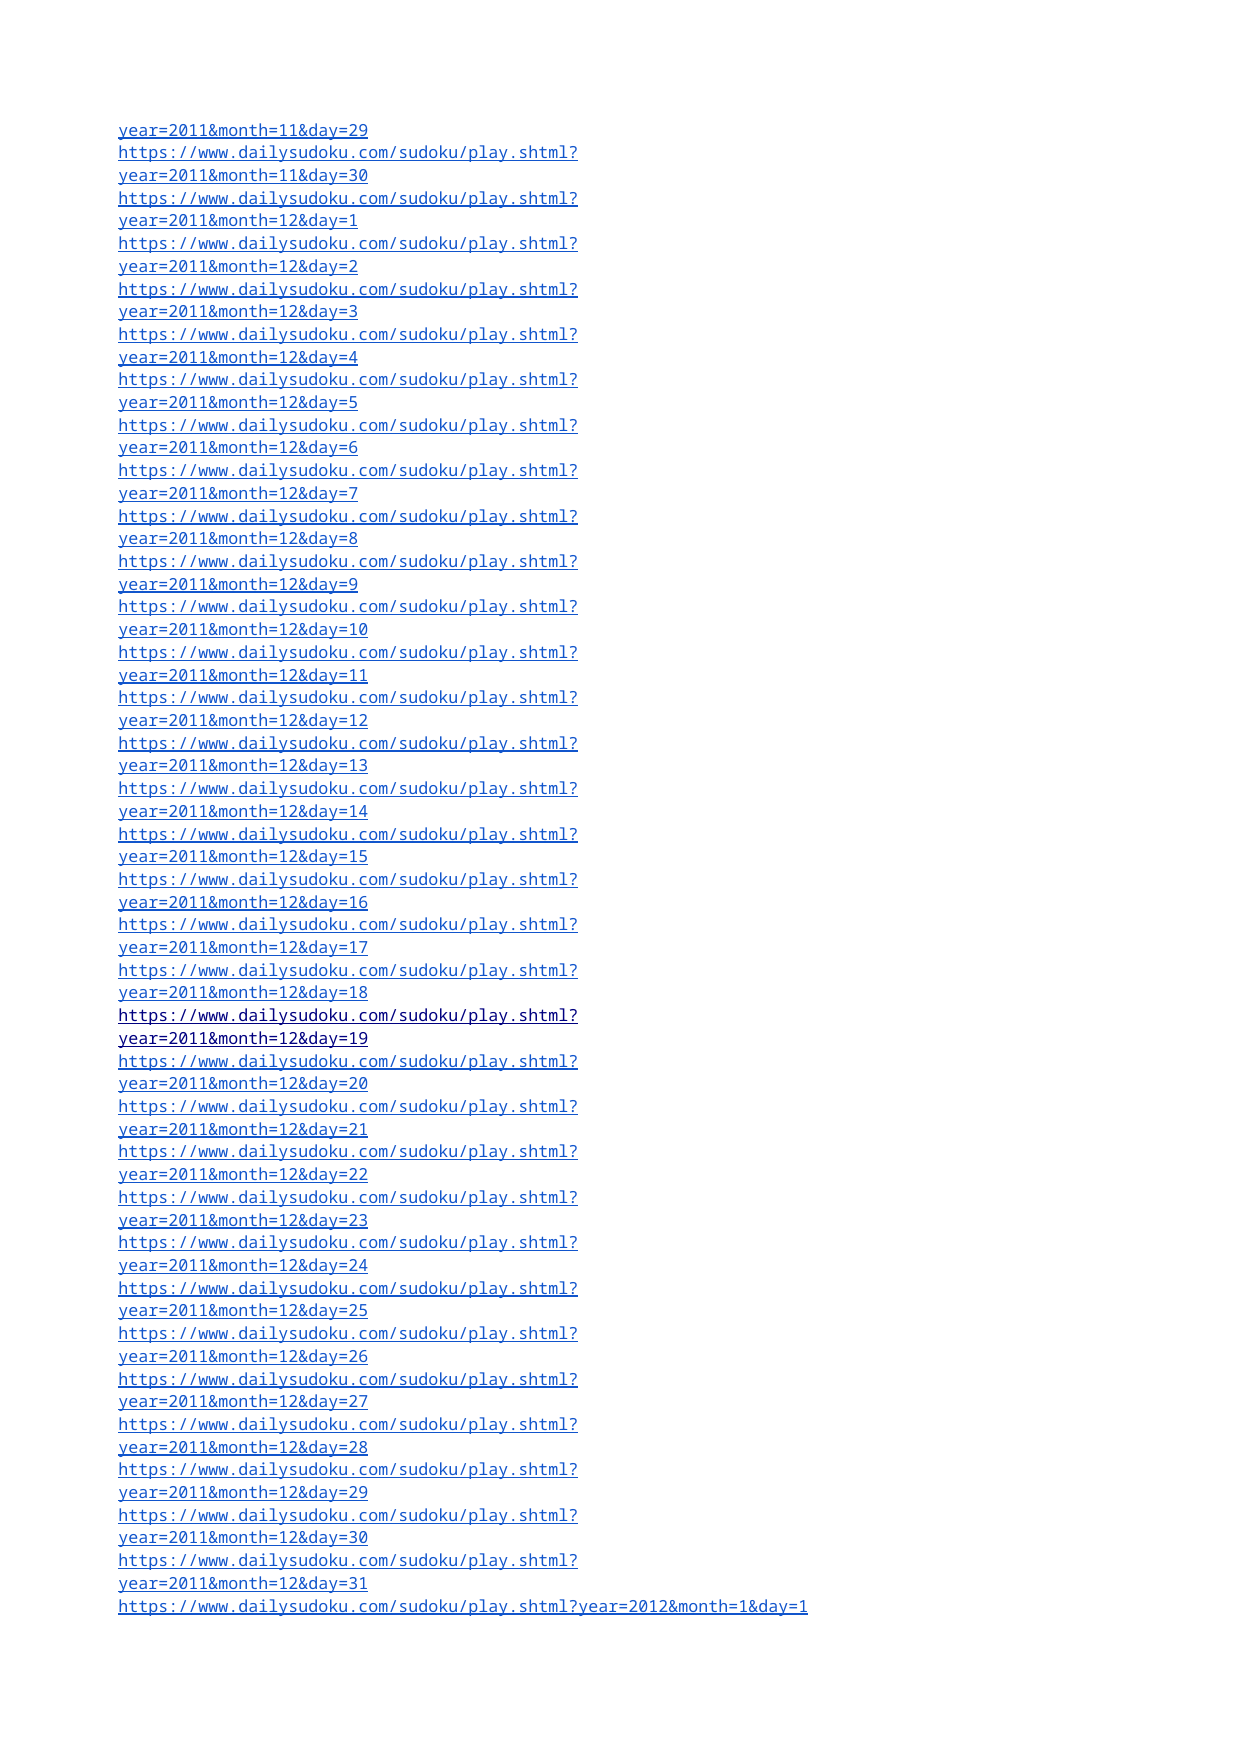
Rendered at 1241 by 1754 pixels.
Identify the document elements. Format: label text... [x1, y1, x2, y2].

table_cell https://www.dailysudoku.com/sudoku/play.shtml?year=2011&month=12&day=18 [118, 958, 812, 1004]
table_cell https://www.dailysudoku.com/sudoku/play.shtml?year=2011&month=12&day=30 [118, 1503, 812, 1549]
table_cell https://www.dailysudoku.com/sudoku/play.shtml?year=2011&month=12&day=27 [118, 1367, 812, 1412]
table_cell https://www.dailysudoku.com/sudoku/play.shtml?year=2011&month=12&day=28 [118, 1413, 812, 1458]
table_cell https://www.dailysudoku.com/sudoku/play.shtml?year=2011&month=12&day=29 [118, 1458, 812, 1503]
table_cell https://www.dailysudoku.com/sudoku/play.shtml?year=2011&month=12&day=25 [118, 1276, 812, 1322]
table_cell https://www.dailysudoku.com/sudoku/play.shtml?year=2011&month=12&day=1 [118, 186, 812, 232]
table_cell https://www.dailysudoku.com/sudoku/play.shtml?year=2011&month=12&day=9 [118, 550, 812, 595]
table_cell https://www.dailysudoku.com/sudoku/play.shtml?year=2011&month=12&day=3 [118, 277, 812, 322]
table_cell https://www.dailysudoku.com/sudoku/play.shtml?year=2011&month=12&day=22 [118, 1140, 812, 1185]
table_cell https://www.dailysudoku.com/sudoku/play.shtml?year=2011&month=12&day=13 [118, 731, 812, 777]
table_cell https://www.dailysudoku.com/sudoku/play.shtml?year=2011&month=12&day=14 [118, 777, 812, 822]
table_cell https://www.dailysudoku.com/sudoku/play.shtml?year=2011&month=12&day=12 [118, 686, 812, 731]
table_cell https://www.dailysudoku.com/sudoku/play.shtml?year=2011&month=12&day=23 [118, 1185, 812, 1231]
table_cell https://www.dailysudoku.com/sudoku/play.shtml?year=2011&month=12&day=20 [118, 1049, 812, 1094]
table_cell https://www.dailysudoku.com/sudoku/play.shtml?year=2011&month=12&day=2 [118, 232, 812, 277]
table_cell https://www.dailysudoku.com/sudoku/play.shtml?year=2011&month=11&day=30 [118, 141, 812, 186]
table_cell https://www.dailysudoku.com/sudoku/play.shtml?year=2012&month=1&day=1 [118, 1594, 812, 1617]
table_cell https://www.dailysudoku.com/sudoku/play.shtml?year=2011&month=12&day=16 [118, 868, 812, 913]
table_cell https://www.dailysudoku.com/sudoku/play.shtml?year=2011&month=12&day=17 [118, 913, 812, 958]
table_cell https://www.dailysudoku.com/sudoku/play.shtml?year=2011&month=12&day=8 [118, 504, 812, 549]
table_cell https://www.dailysudoku.com/sudoku/play.shtml?year=2011&month=12&day=11 [118, 640, 812, 686]
table_cell https://www.dailysudoku.com/sudoku/play.shtml?year=2011&month=12&day=19 [118, 1004, 812, 1049]
table_cell https://www.dailysudoku.com/sudoku/play.shtml?year=2011&month=12&day=5 [118, 368, 812, 413]
table_cell https://www.dailysudoku.com/sudoku/play.shtml?year=2011&month=12&day=4 [118, 323, 812, 368]
table_cell https://www.dailysudoku.com/sudoku/play.shtml?year=2011&month=12&day=10 [118, 595, 812, 640]
table_cell https://www.dailysudoku.com/sudoku/play.shtml?year=2011&month=12&day=15 [118, 822, 812, 867]
table_cell https://www.dailysudoku.com/sudoku/play.shtml?year=2011&month=12&day=21 [118, 1095, 812, 1140]
table_cell https://www.dailysudoku.com/sudoku/play.shtml?year=2011&month=12&day=7 [118, 459, 812, 504]
table_cell https://www.dailysudoku.com/sudoku/play.shtml?year=2011&month=12&day=6 [118, 413, 812, 459]
table_cell https://www.dailysudoku.com/sudoku/play.shtml?year=2011&month=12&day=24 [118, 1231, 812, 1276]
table_cell https://www.dailysudoku.com/sudoku/play.shtml?year=2011&month=12&day=26 [118, 1322, 812, 1367]
table_cell year=2011&month=11&day=29 [118, 118, 812, 141]
table_cell https://www.dailysudoku.com/sudoku/play.shtml?year=2011&month=12&day=31 [118, 1549, 812, 1594]
